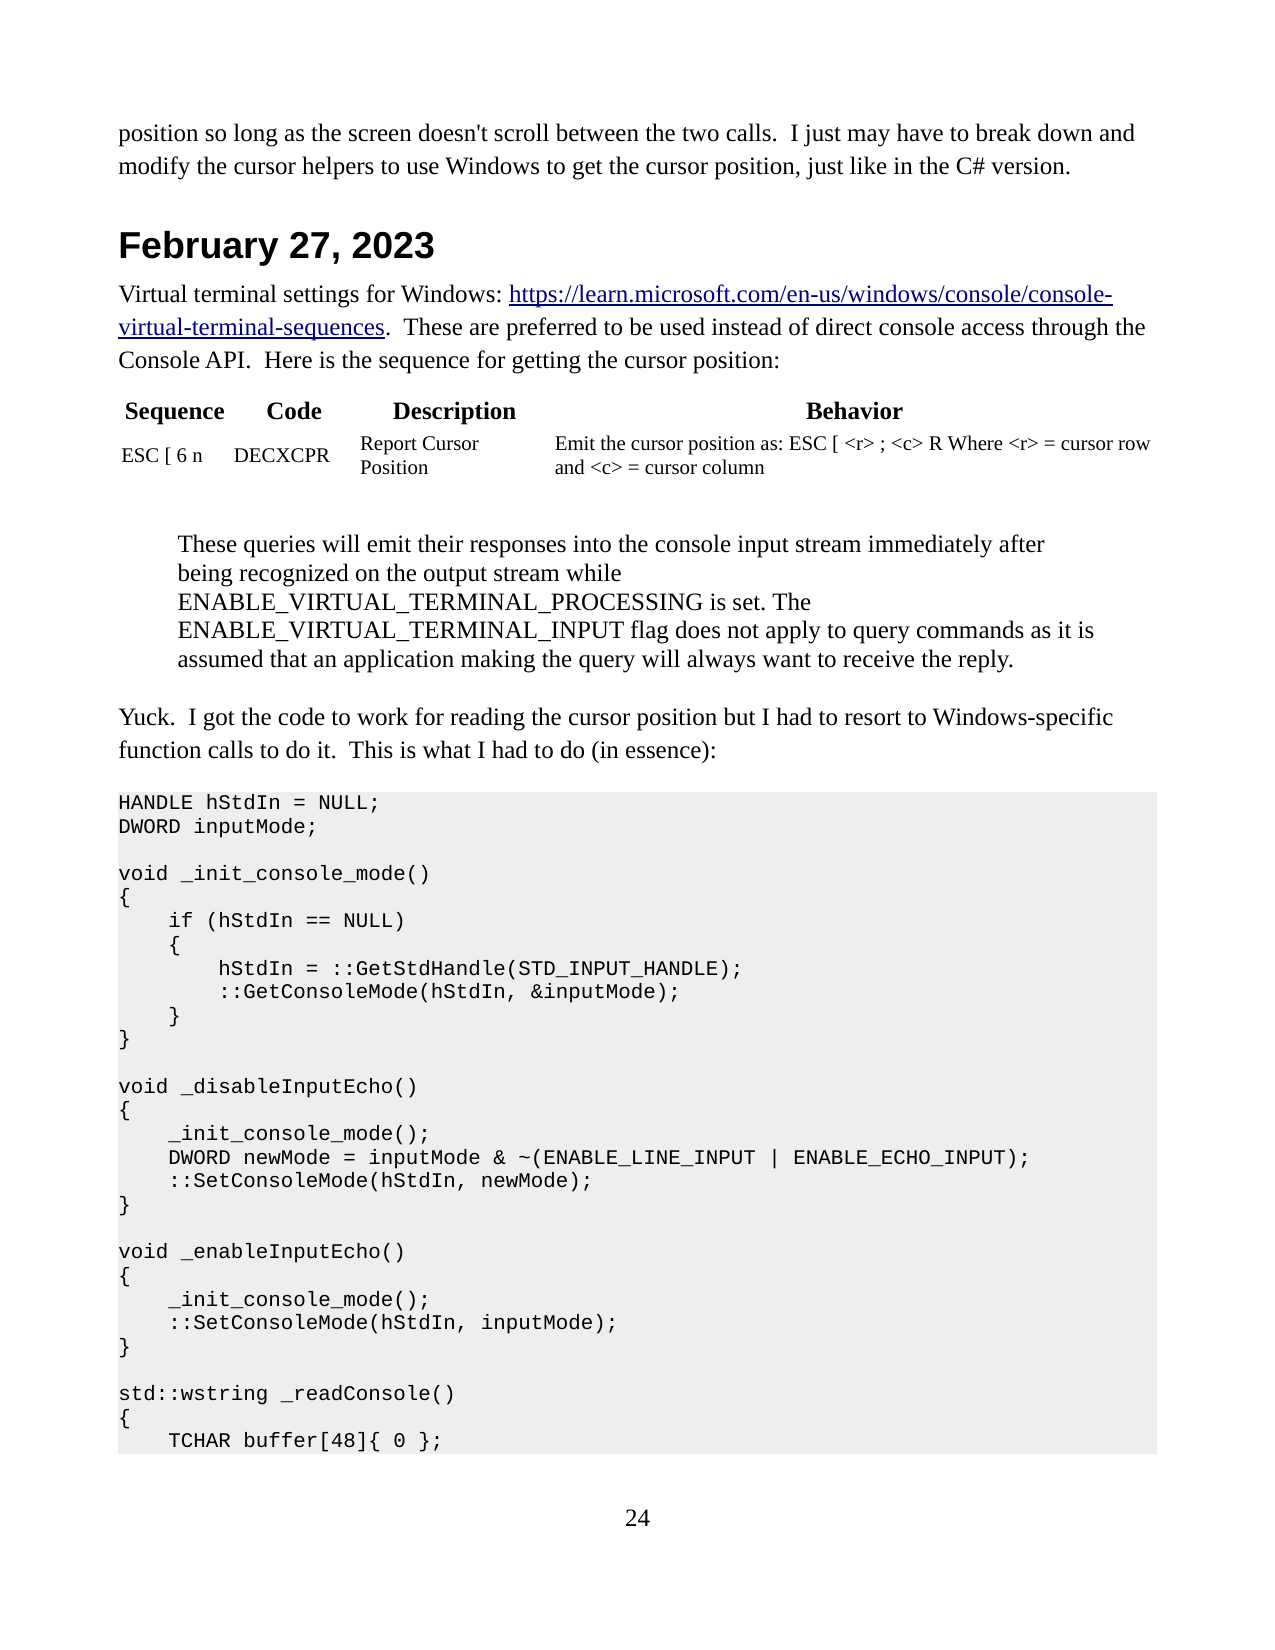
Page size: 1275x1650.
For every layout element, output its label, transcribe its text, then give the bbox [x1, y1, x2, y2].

table_cell Emit the cursor position as: ESC [ <r> ; <c> R Where <r> = cursor row and <c> = cursor column [552, 428, 1157, 482]
table_header Behavior [552, 393, 1157, 428]
text { [118, 1099, 1157, 1123]
text TCHAR buffer[48]{ 0 }; [118, 1430, 1157, 1454]
subtitle February 27, 2023 [118, 224, 1157, 267]
text HANDLE hStdIn = NULL; [118, 792, 1157, 816]
text { [118, 887, 1157, 910]
text { [118, 934, 1157, 957]
table_cell Report Cursor Position [357, 428, 552, 482]
table_header Sequence [118, 393, 231, 428]
text void _disableInputEcho() [118, 1076, 1157, 1099]
text ::GetConsoleMode(hStdIn, &inputMode); [118, 981, 1157, 1005]
text These queries will emit their responses into the console input stream immediately after being recognized on the output stream while ENABLE_VIRTUAL_TERMINAL_PROCESSING is set. The ENABLE_VIRTUAL_TERMINAL_INPUT flag does not apply to query commands as it is assumed that an application making the query will always want to receive the reply. [177, 529, 1098, 673]
text Virtual terminal settings for Windows: https://learn.microsoft.com/en-us/windows/console/console-virtual-terminal-sequences. These are preferred to be used instead of direct console access through the Console API. Here is the sequence for getting the cursor position: [118, 279, 1157, 374]
text std::wstring _readConsole() [118, 1383, 1157, 1407]
text void _enableInputEcho() [118, 1241, 1157, 1265]
text { [118, 1265, 1157, 1288]
table_cell DECXCPR [231, 428, 357, 482]
text hStdIn = ::GetStdHandle(STD_INPUT_HANDLE); [118, 957, 1157, 981]
text position so long as the screen doesn't scroll between the two calls. I just may have to break down and modify the cursor helpers to use Windows to get the cursor position, just like in the C# version. [118, 118, 1157, 180]
text ::SetConsoleMode(hStdIn, newMode); [118, 1170, 1157, 1194]
text if (hStdIn == NULL) [118, 910, 1157, 934]
text } } [118, 1005, 1157, 1052]
text DWORD inputMode; [118, 816, 1157, 839]
text } [118, 1194, 1157, 1218]
text Yuck. I got the code to work for reading the cursor position but I had to resort to Windows-specific function calls to do it. This is what I had to do (in essence): [118, 702, 1157, 764]
text ::SetConsoleMode(hStdIn, inputMode); [118, 1312, 1157, 1336]
table_header Description [357, 393, 552, 428]
table_header Code [231, 393, 357, 428]
text void _init_console_mode() [118, 863, 1157, 887]
text _init_console_mode(); [118, 1123, 1157, 1147]
text DWORD newMode = inputMode & ~(ENABLE_LINE_INPUT | ENABLE_ECHO_INPUT); [118, 1147, 1157, 1170]
text { [118, 1407, 1157, 1430]
table_cell ESC [ 6 n [118, 428, 231, 482]
text } [118, 1336, 1157, 1359]
text _init_console_mode(); [118, 1288, 1157, 1312]
